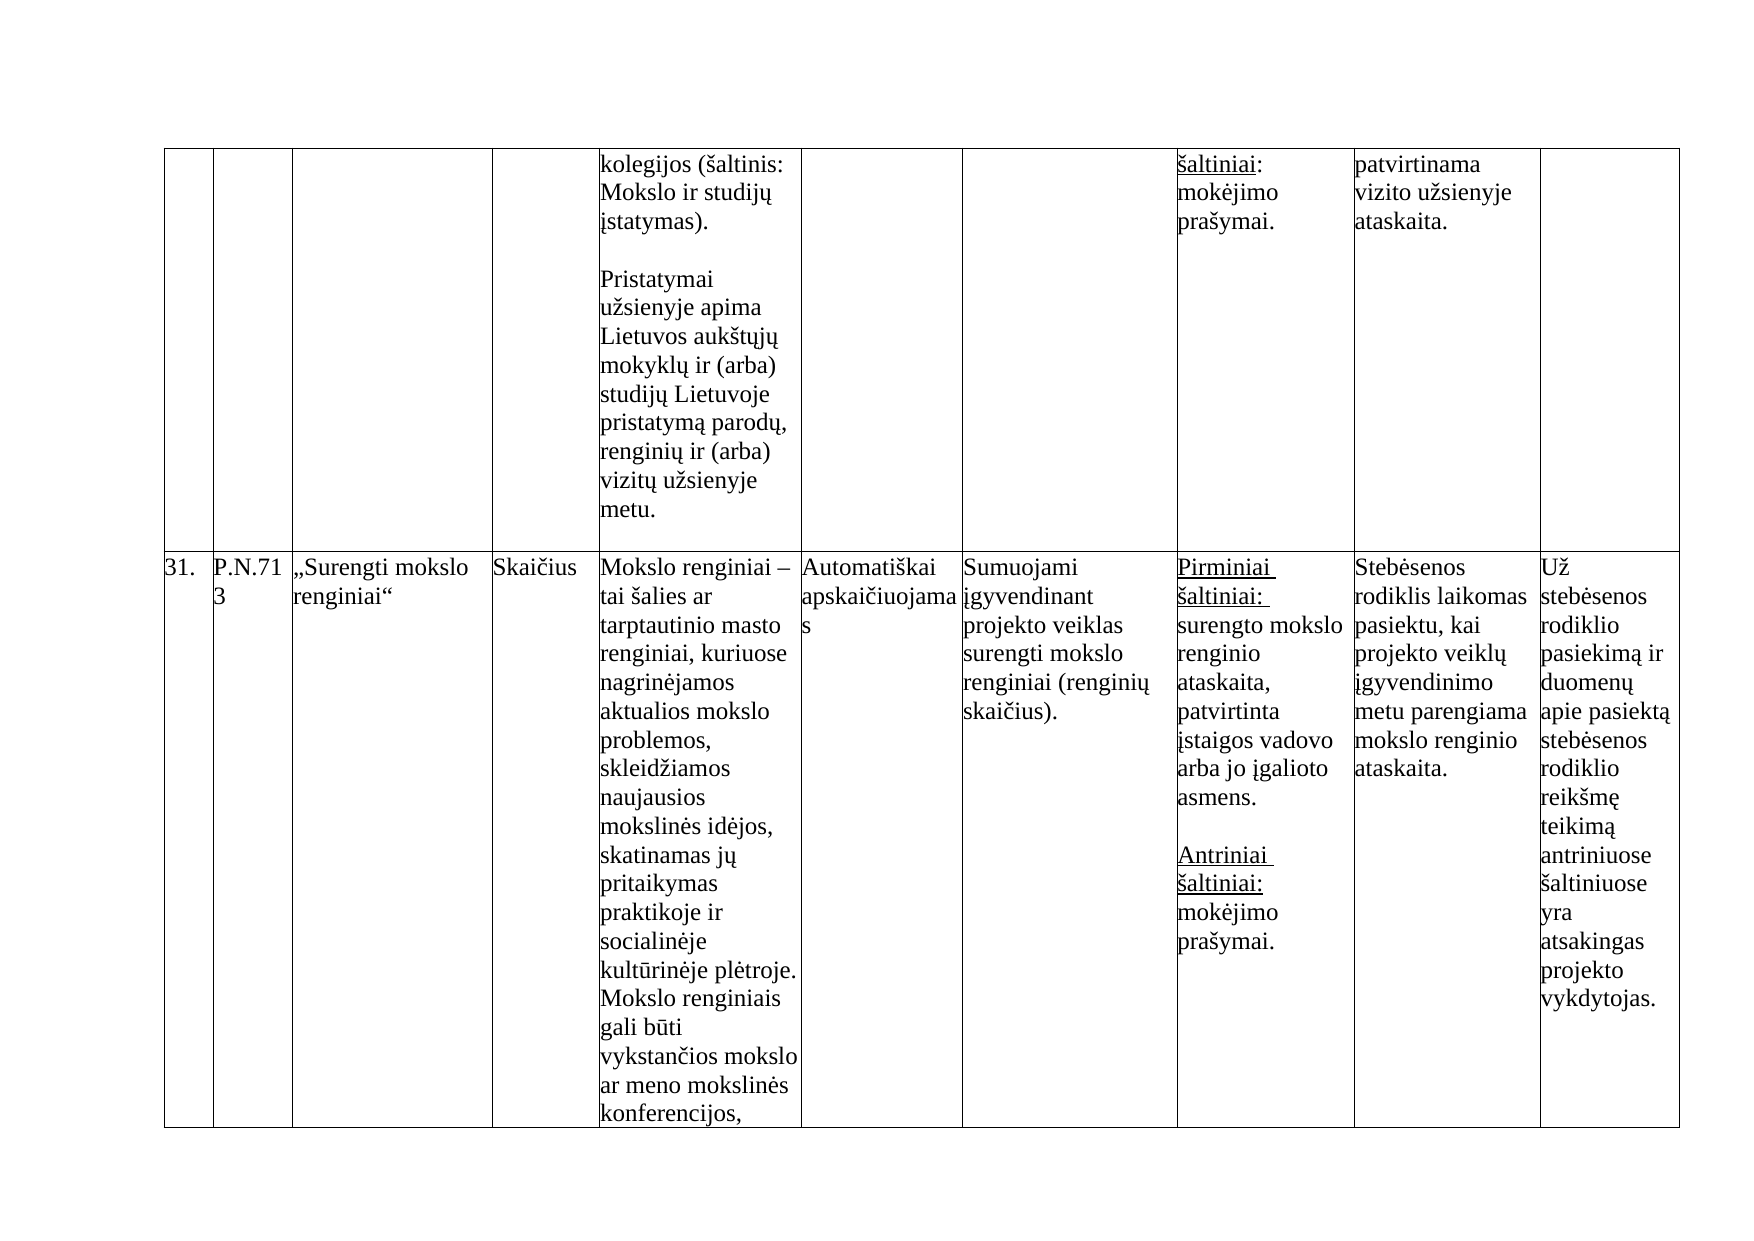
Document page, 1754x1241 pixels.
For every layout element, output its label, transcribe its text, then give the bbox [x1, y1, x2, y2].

table_cell Pirminiai šaltiniai: surengto mokslo renginio ataskaita, patvirtinta įstaigos vadovo arba jo įgalioto asmens. Antriniai šaltiniai: mokėjimo prašymai. [1178, 552, 1354, 1127]
table_cell Stebėsenos rodiklis laikomas pasiektu, kai projekto veiklų įgyvendinimo metu parengiama mokslo renginio ataskaita. [1355, 552, 1540, 1127]
table_cell [165, 149, 213, 551]
table_cell [802, 149, 962, 551]
table_cell kolegijos (šaltinis: Mokslo ir studijų įstatymas). Pristatymai užsienyje apima Lietuvos aukštųjų mokyklų ir (arba) studijų Lietuvoje pristatymą parodų, renginių ir (arba) vizitų užsienyje metu. [600, 149, 801, 551]
table_cell patvirtinama vizito užsienyje ataskaita. [1355, 149, 1540, 551]
table_cell [293, 149, 492, 551]
table_cell [493, 149, 599, 551]
table_cell [214, 149, 292, 551]
table_cell „Surengti mokslo renginiai“ [293, 552, 492, 1127]
table_cell Už stebėsenos rodiklio pasiekimą ir duomenų apie pasiektą stebėsenos rodiklio reikšmę teikimą antriniuose šaltiniuose yra atsakingas projekto vykdytojas. [1541, 552, 1679, 1127]
table_cell [963, 149, 1177, 551]
table_cell Mokslo renginiai – tai šalies ar tarptautinio masto renginiai, kuriuose nagrinėjamos aktualios mokslo problemos, skleidžiamos naujausios mokslinės idėjos, skatinamas jų pritaikymas praktikoje ir socialinėje kultūrinėje plėtroje. Mokslo renginiais gali būti vykstančios mokslo ar meno mokslinės konferencijos, [600, 552, 801, 1127]
table_cell Sumuojami įgyvendinant projekto veiklas surengti mokslo renginiai (renginių skaičius). [963, 552, 1177, 1127]
table_cell Automatiškai apskaičiuojamas [802, 552, 962, 1127]
table_cell P.N.713 [214, 552, 292, 1127]
table_cell 31. [165, 552, 213, 1127]
table_cell šaltiniai: mokėjimo prašymai. [1178, 149, 1354, 551]
table_cell [1541, 149, 1679, 551]
table_cell Skaičius [493, 552, 599, 1127]
